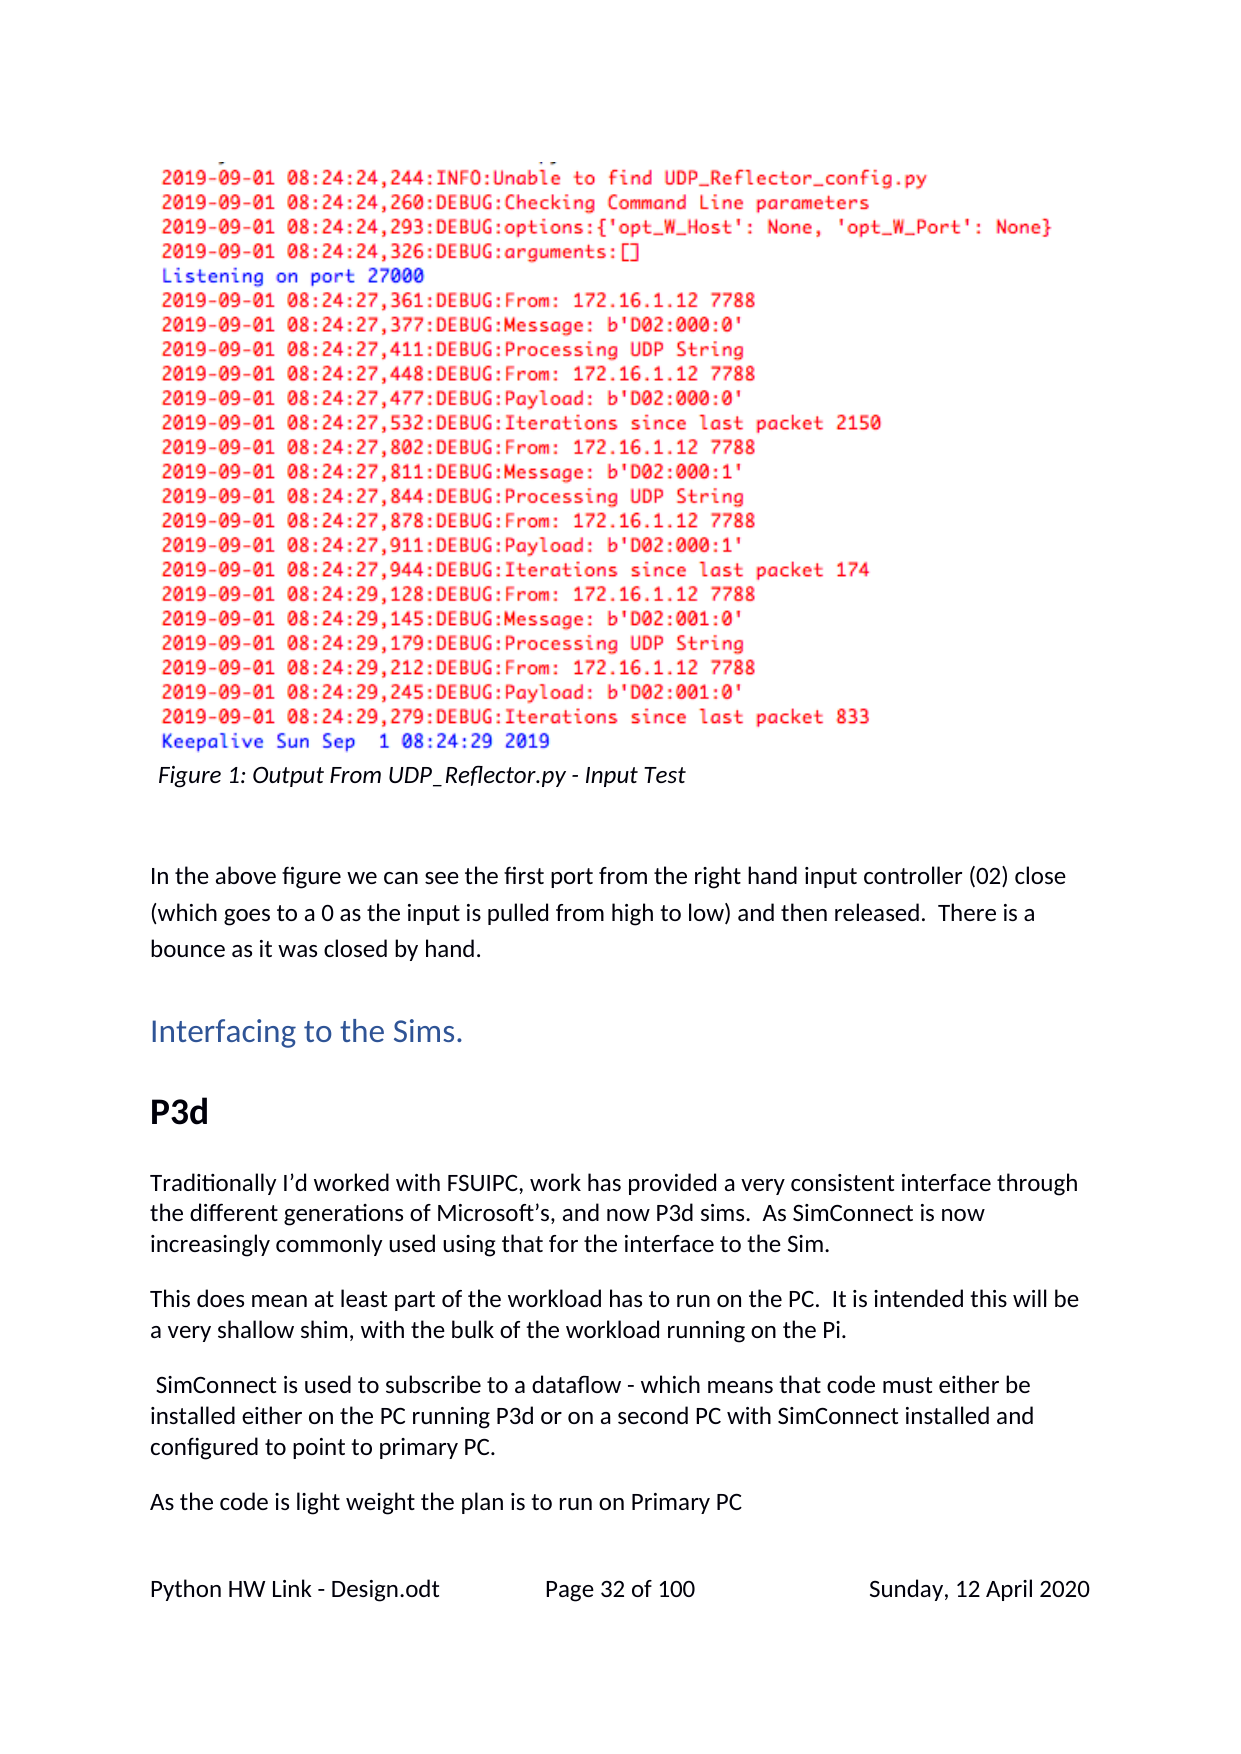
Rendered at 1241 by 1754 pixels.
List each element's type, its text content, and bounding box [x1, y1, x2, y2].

text As the code is light weight the plan is to run on Primary PC [150, 1486, 1090, 1517]
text Traditionally I’d worked with FSUIPC, work has provided a very consistent interface through the different generations of Microsoft’s, and now P3d sims. As SimConnect is now increasingly commonly used using that for the interface to the Sim. [150, 1167, 1090, 1259]
subtitle Interfacing to the Sims. [150, 1010, 1090, 1050]
subtitle P3d [150, 1088, 1090, 1134]
text This does mean at least part of the workload has to run on the PC. It is intended this will be a very shallow shim, with the bulk of the workload running on the Pi. [150, 1284, 1090, 1345]
text In the above figure we can see the first port from the right hand input controller (02) close (which goes to a 0 as the input is pulled from high to low) and then released. There is a bounce as it was closed by hand. [150, 860, 1090, 964]
text Figure 1: Output From UDP_Reflector.py - Input Test [158, 753, 1082, 789]
picture [157, 162, 1083, 753]
text SimConnect is used to subscribe to a dataflow - which means that code must either be installed either on the PC running P3d or on a second PC with SimConnect installed and configured to point to primary PC. [150, 1370, 1090, 1461]
